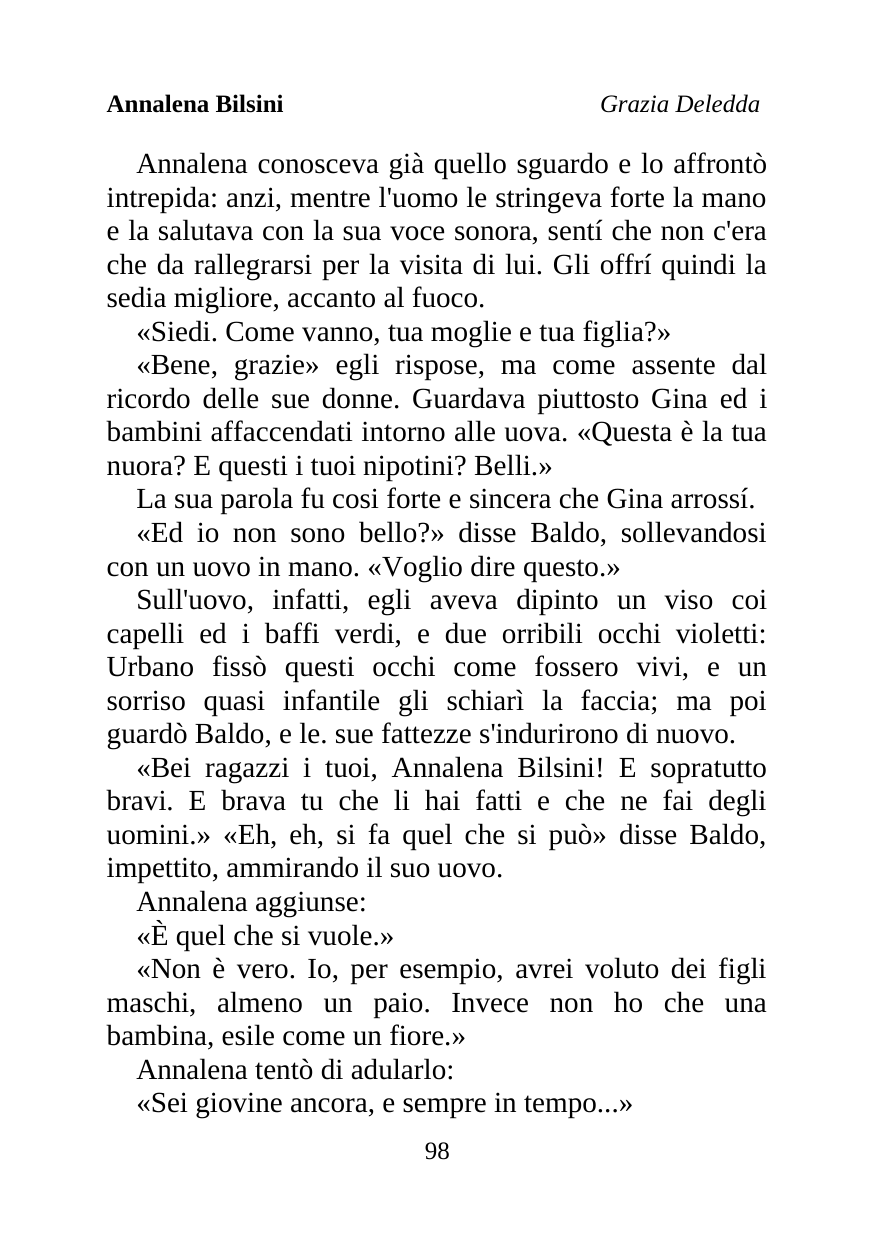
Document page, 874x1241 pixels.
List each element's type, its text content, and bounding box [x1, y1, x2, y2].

text «È quel che si vuole.» [106, 918, 768, 951]
text Annalena conosceva già quello sguardo e lo affrontò intrepida: anzi, mentre l'uomo le stringeva forte la mano e la salutava con la sua voce sonora, sentí che non c'era che da rallegrarsi per la visita di lui. Gli offrí quindi la sedia migliore, accanto al fuoco. [106, 146, 768, 314]
text «Bei ragazzi i tuoi, Annalena Bilsini! E sopratutto bravi. E brava tu che li hai fatti e che ne fai degli uomini.» «Eh, eh, si fa quel che si può» disse Baldo, impettito, ammirando il suo uovo. [106, 750, 768, 884]
text «Ed io non sono bello?» disse Baldo, sollevandosi con un uovo in mano. «Voglio dire questo.» [106, 515, 768, 582]
text Annalena aggiunse: [106, 884, 768, 918]
text Sull'uovo, infatti, egli aveva dipinto un viso coi capelli ed i baffi verdi, e due orribili occhi violetti: Urbano fissò questi occhi come fossero vivi, e un sorriso quasi infantile gli schiarì la faccia; ma poi guardò Baldo, e le. sue fattezze s'indurirono di nuovo. [106, 582, 768, 750]
text «Siedi. Come vanno, tua moglie e tua figlia?» [106, 314, 768, 347]
text Annalena tentò di adularlo: [106, 1052, 768, 1085]
text «Sei giovine ancora, e sempre in tempo...» [106, 1085, 768, 1119]
text «Non è vero. Io, per esempio, avrei voluto dei figli maschi, almeno un paio. Invece non ho che una bambina, esile come un fiore.» [106, 951, 768, 1052]
text La sua parola fu cosi forte e sincera che Gina arrossí. [106, 482, 768, 515]
text «Bene, grazie» egli rispose, ma come assente dal ricordo delle sue donne. Guardava piuttosto Gina ed i bambini affaccendati intorno alle uova. «Questa è la tua nuora? E questi i tuoi nipotini? Belli.» [106, 347, 768, 482]
